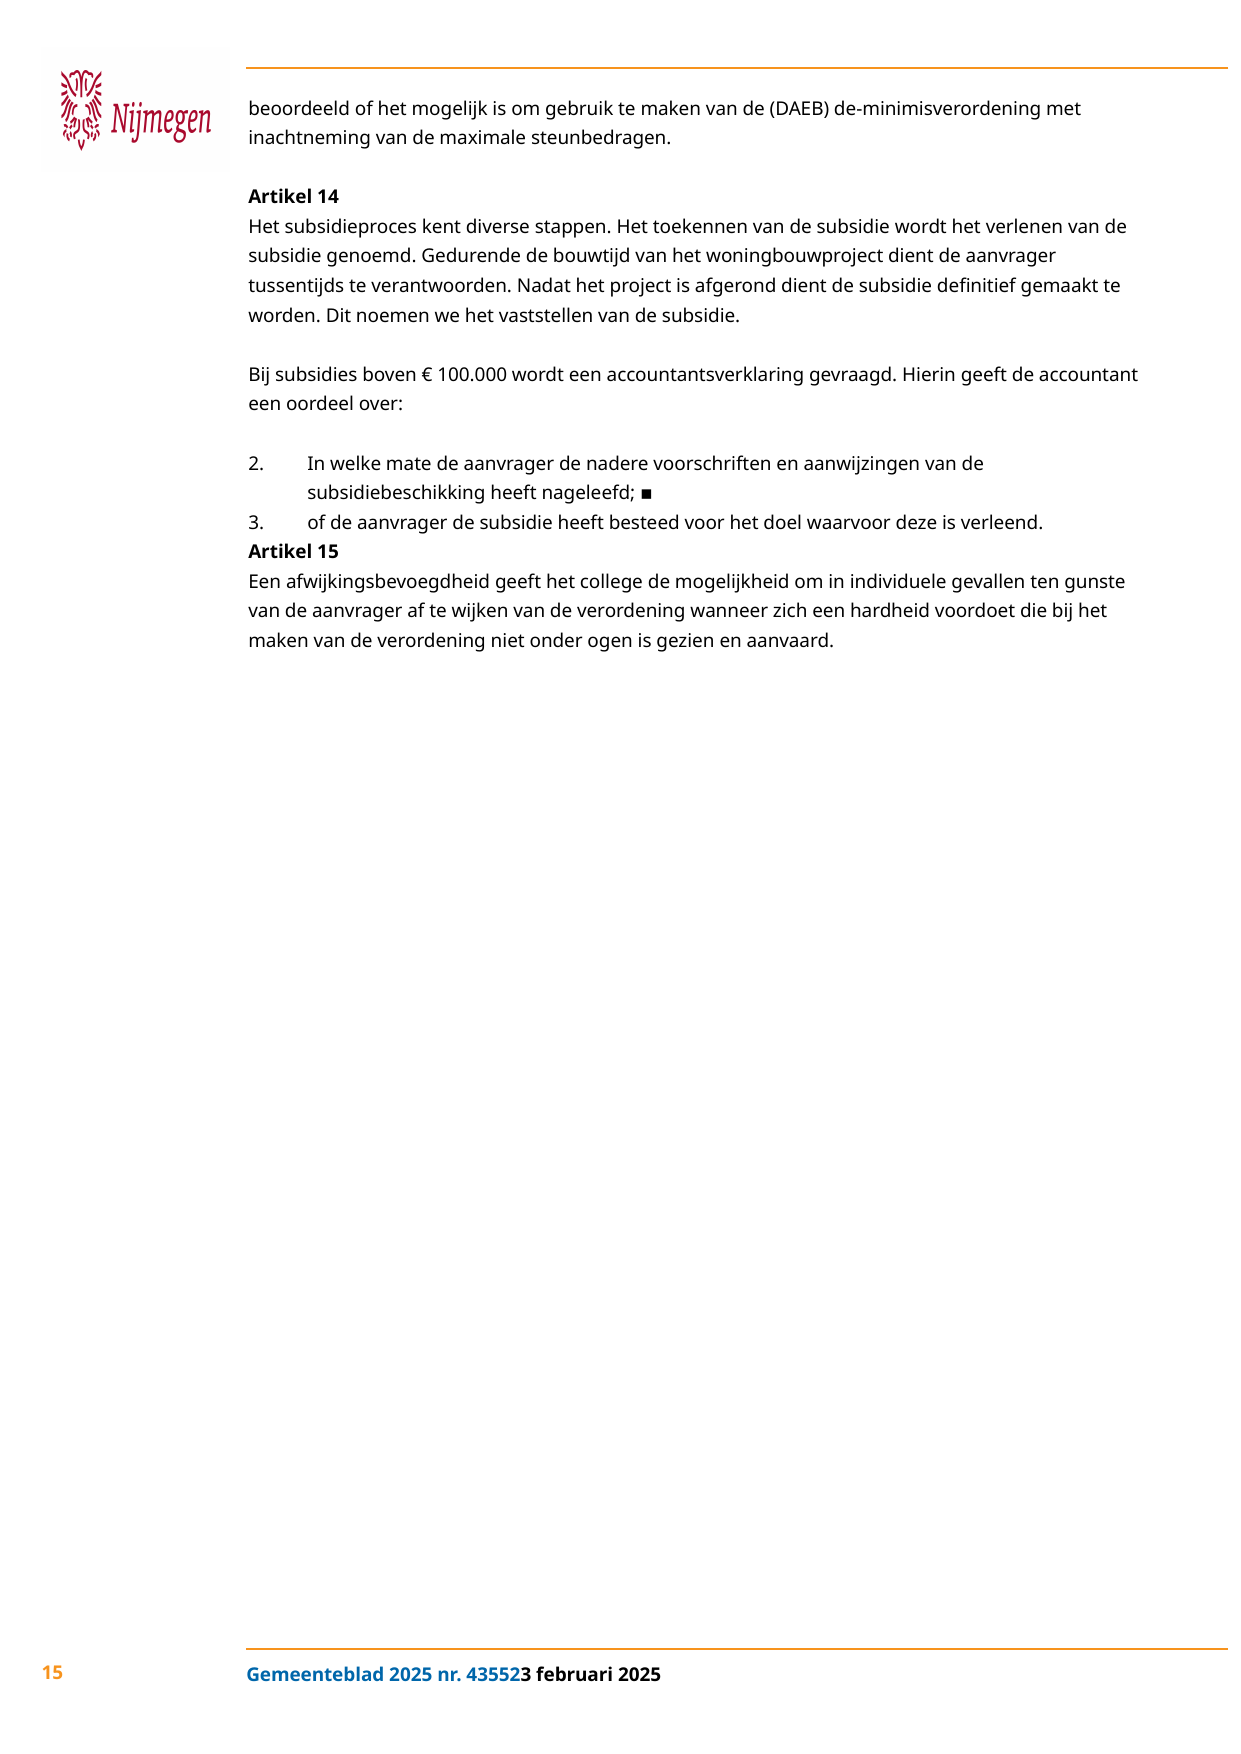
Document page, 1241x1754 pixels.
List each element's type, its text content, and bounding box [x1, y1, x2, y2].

text Bij subsidies boven € 100.000 wordt een accountantsverklaring gevraagd. Hierin geeft de accountant een oordeel over: [248, 361, 1152, 416]
picture [41, 47, 231, 172]
text Artikel 15 [248, 538, 1152, 564]
text Een afwijkingsbevoegdheid geeft het college de mogelijkheid om in individuele gevallen ten gunste van de aanvrager af te wijken van de verordening wanneer zich een hardheid voordoet die bij het maken van de verordening niet onder ogen is gezien en aanvaard. [248, 568, 1152, 653]
text beoordeeld of het mogelijk is om gebruik te maken van de (DAEB) de-minimisverordening met inachtneming van de maximale steunbedragen. [248, 95, 1152, 150]
text Artikel 14 [248, 183, 1152, 209]
list In welke mate de aanvrager de nadere voorschriften en aanwijzingen van de subsidiebeschikking heeft nageleefd; ▪ [248, 450, 1152, 505]
list of de aanvrager de subsidie heeft besteed voor het doel waarvoor deze is verleend. [248, 509, 1152, 535]
text Het subsidieproces kent diverse stappen. Het toekennen van de subsidie wordt het verlenen van de subsidie genoemd. Gedurende de bouwtijd van het woningbouwproject dient de aanvrager tussentijds te verantwoorden. Nadat het project is afgerond dient de subsidie definitief gemaakt te worden. Dit noemen we het vaststellen van de subsidie. [248, 213, 1152, 328]
